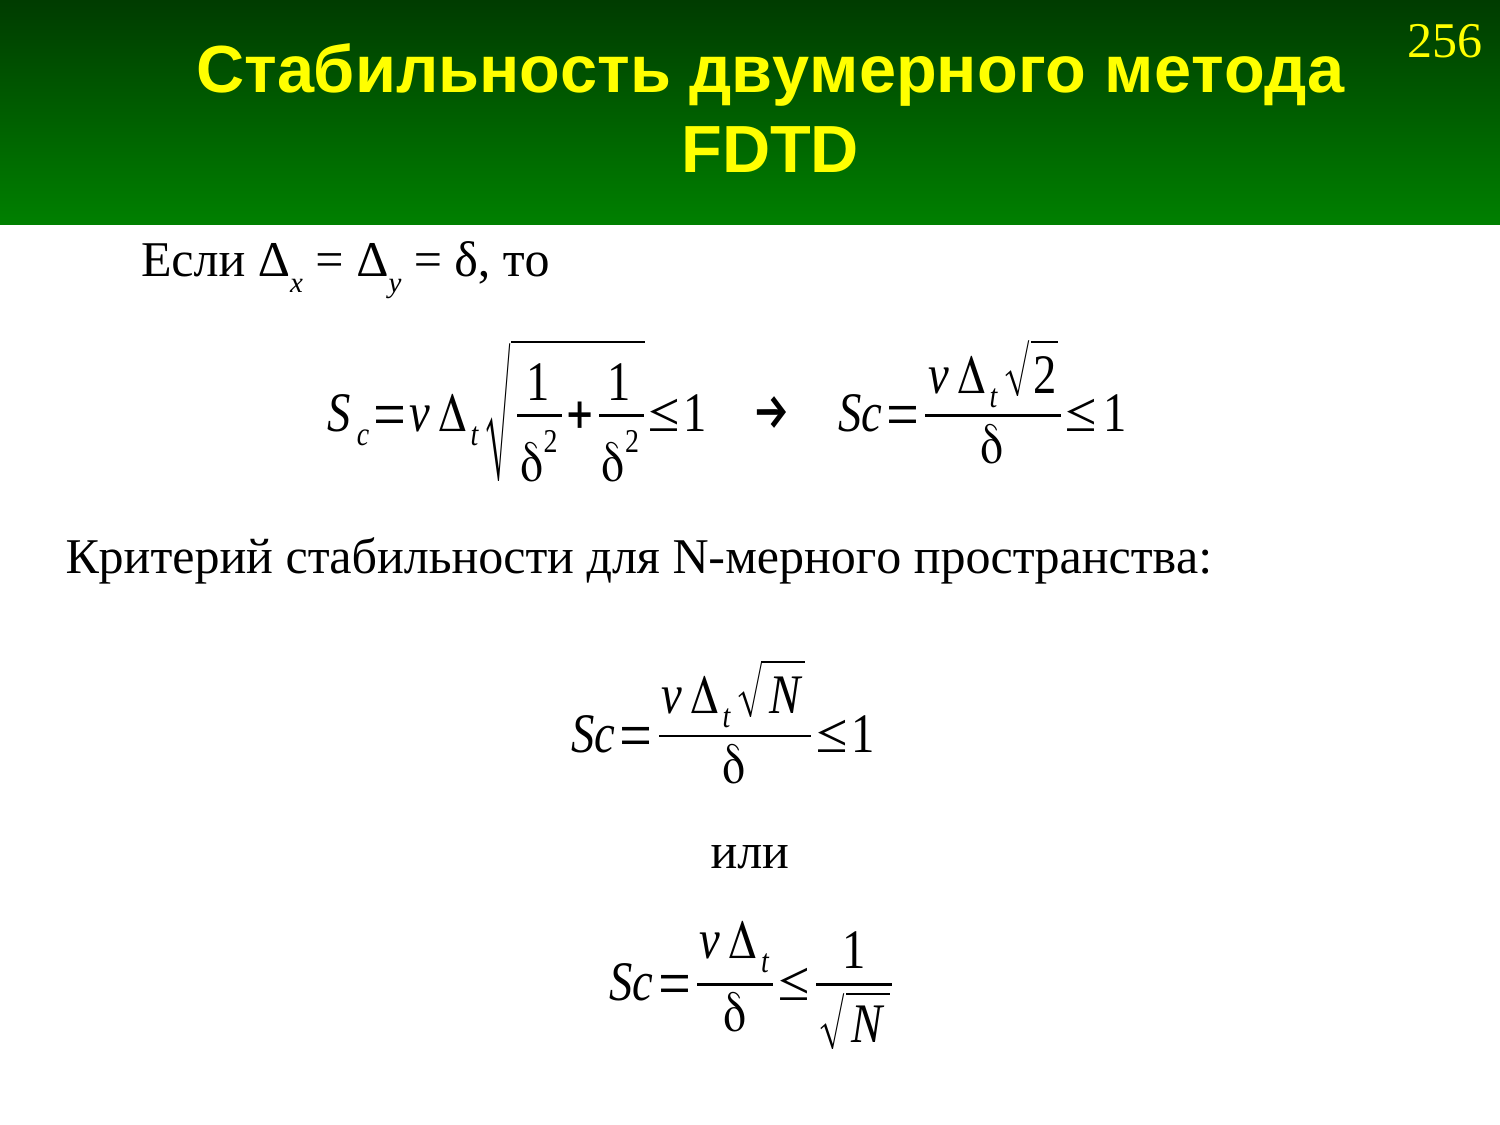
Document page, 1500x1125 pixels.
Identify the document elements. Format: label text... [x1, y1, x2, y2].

chart [594, 909, 906, 1057]
text_box Критерий стабильности для N-мерного пространства: [50, 515, 1229, 591]
title Стабильность двумерного метода FDTD [100, 7, 1441, 204]
chart [313, 337, 1137, 483]
text_box или [695, 811, 805, 886]
text_box Если Δx = Δy = δ, то [126, 218, 1472, 306]
chart [556, 657, 886, 788]
